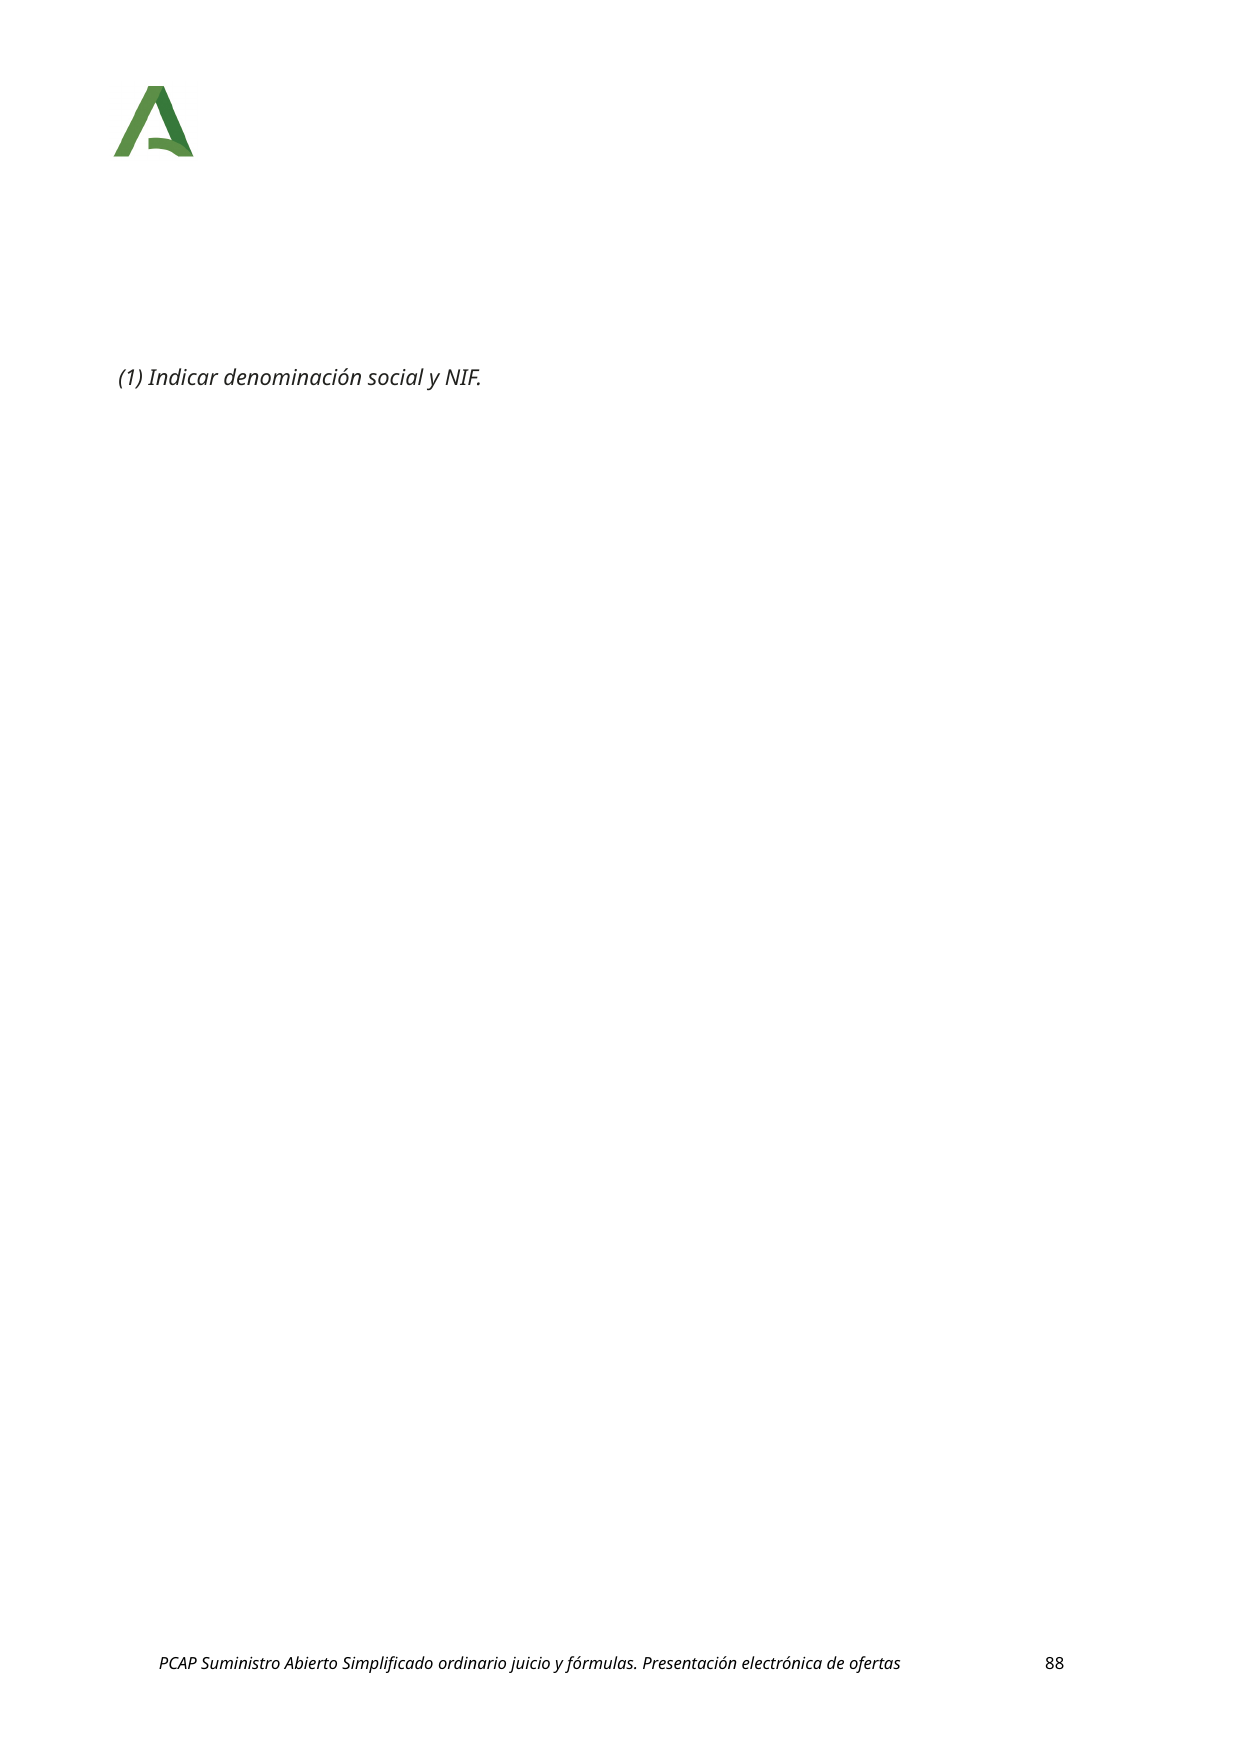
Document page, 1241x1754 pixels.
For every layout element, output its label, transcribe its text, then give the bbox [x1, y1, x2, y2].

picture [109, 81, 198, 161]
text (1) Indicar denominación social y NIF. [118, 362, 1104, 391]
